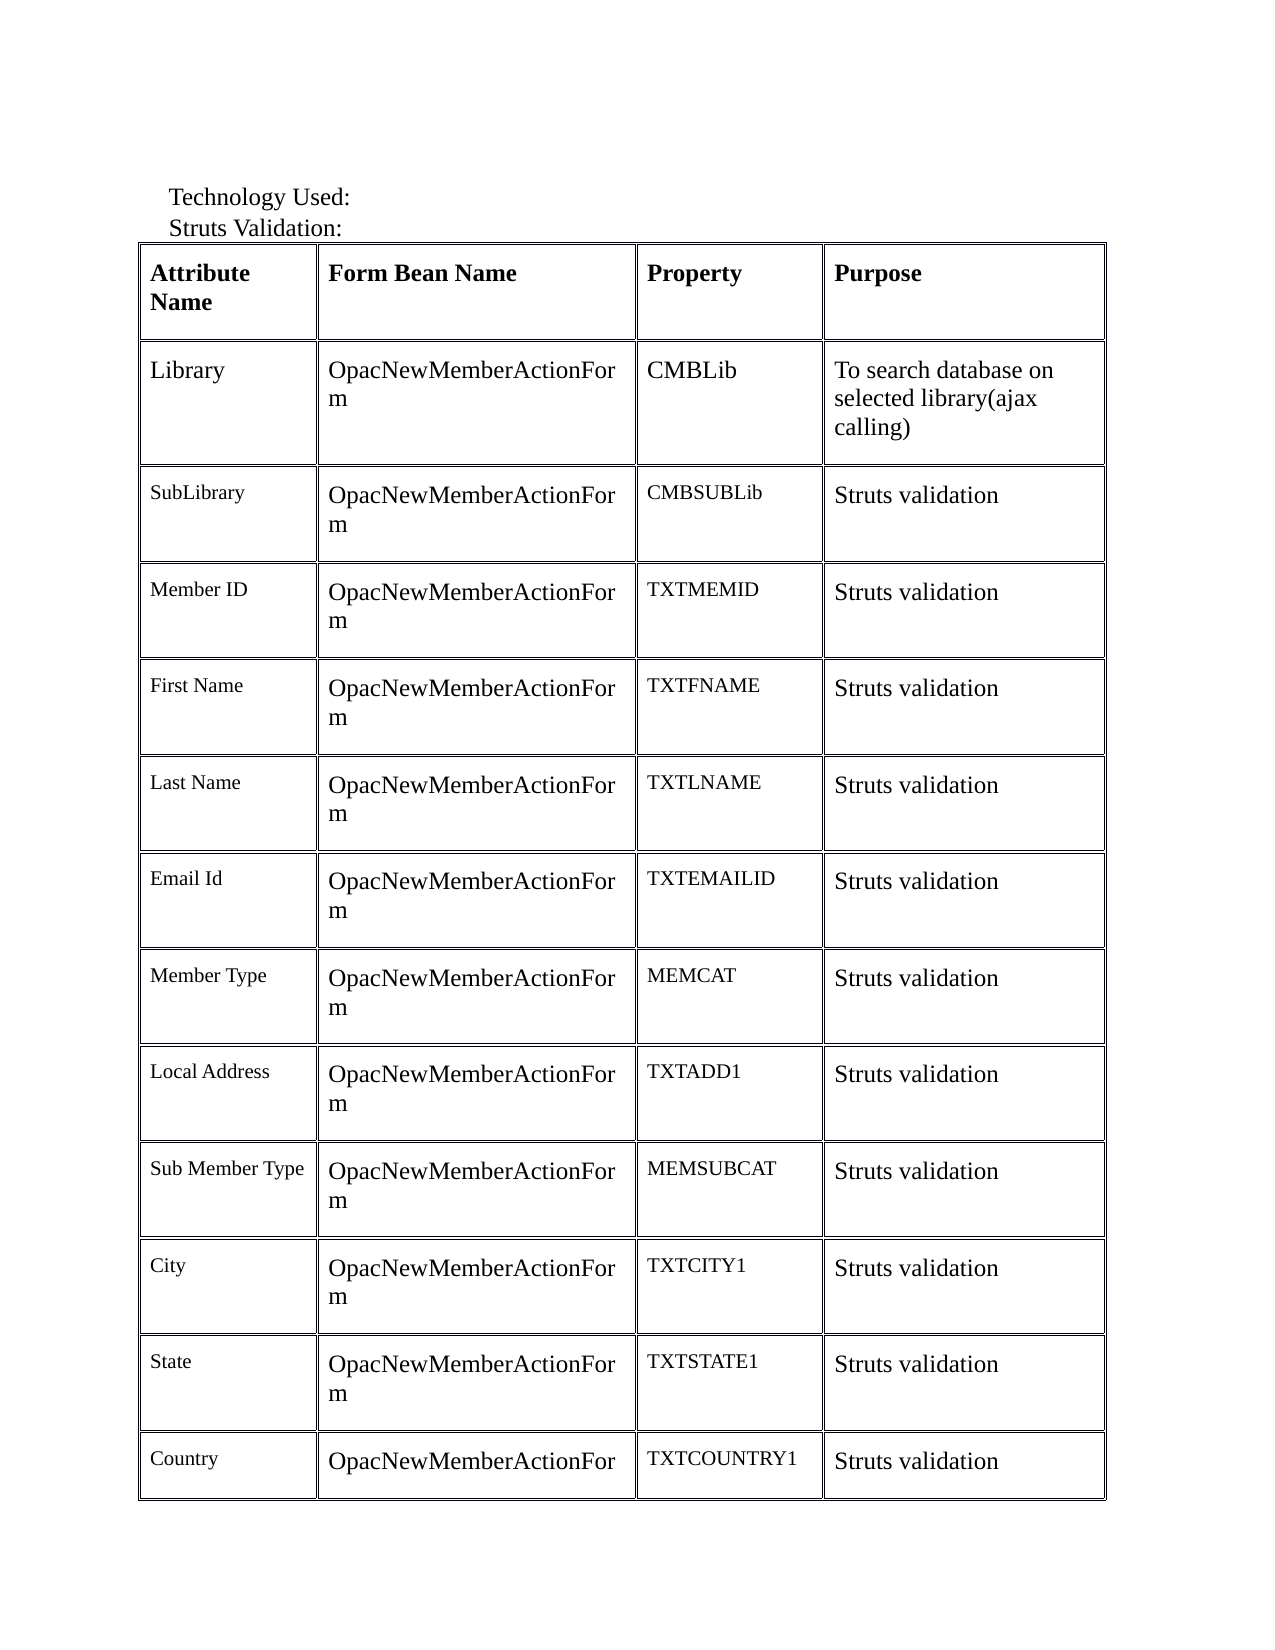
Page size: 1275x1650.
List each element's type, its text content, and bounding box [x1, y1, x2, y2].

table_cell Struts validation [825, 854, 1104, 947]
table_cell To search database on selected library(ajax calling) [825, 342, 1104, 464]
table_cell TXTADD1 [638, 1047, 822, 1140]
table_cell State [141, 1336, 316, 1429]
table_cell Email Id [141, 854, 316, 947]
table_header Form Bean Name [319, 245, 635, 339]
table_cell OpacNewMemberActionForm [319, 660, 635, 754]
table_cell Struts validation [825, 1433, 1104, 1497]
table_cell MEMSUBCAT [638, 1143, 822, 1236]
table_cell Struts validation [825, 467, 1104, 561]
table_cell TXTEMAILID [638, 854, 822, 947]
table_cell Last Name [141, 757, 316, 850]
table_cell Sub Member Type [141, 1143, 316, 1236]
table_cell OpacNewMemberActionForm [319, 1143, 635, 1236]
table_cell Struts validation [825, 660, 1104, 754]
table_cell OpacNewMemberActionForm [319, 1240, 635, 1333]
table_cell OpacNewMemberActionForm [319, 342, 635, 464]
table_cell Struts validation [825, 1240, 1104, 1333]
table_cell Struts validation [825, 950, 1104, 1043]
table_cell Local Address [141, 1047, 316, 1140]
table_cell CMBLib [638, 342, 822, 464]
text Technology Used: [150, 182, 1125, 210]
table_cell City [141, 1240, 316, 1333]
table_cell OpacNewMemberActionForm [319, 1047, 635, 1140]
table_cell OpacNewMemberActionForm [319, 950, 635, 1043]
table_cell OpacNewMemberActionFor [319, 1433, 635, 1497]
table_cell TXTCITY1 [638, 1240, 822, 1333]
table_cell Struts validation [825, 1047, 1104, 1140]
table_cell Struts validation [825, 564, 1104, 657]
table_cell OpacNewMemberActionForm [319, 1336, 635, 1429]
table_cell MEMCAT [638, 950, 822, 1043]
table_cell Struts validation [825, 1143, 1104, 1236]
table_header Purpose [825, 245, 1104, 339]
table_header Attribute Name [141, 245, 316, 339]
table_cell TXTFNAME [638, 660, 822, 754]
table_cell Member Type [141, 950, 316, 1043]
table_cell TXTSTATE1 [638, 1336, 822, 1429]
table_header Property [638, 245, 822, 339]
table_cell Member ID [141, 564, 316, 657]
table_cell Country [141, 1433, 316, 1497]
table_cell OpacNewMemberActionForm [319, 757, 635, 850]
table_cell OpacNewMemberActionForm [319, 854, 635, 947]
table_cell First Name [141, 660, 316, 754]
table_cell Struts validation [825, 1336, 1104, 1429]
table_cell CMBSUBLib [638, 467, 822, 561]
table_cell OpacNewMemberActionForm [319, 467, 635, 561]
table_cell TXTMEMID [638, 564, 822, 657]
table_cell TXTCOUNTRY1 [638, 1433, 822, 1497]
text Struts Validation: [150, 213, 1125, 242]
table_cell SubLibrary [141, 467, 316, 561]
table_cell Struts validation [825, 757, 1104, 850]
table_cell Library [141, 342, 316, 464]
table_cell TXTLNAME [638, 757, 822, 850]
table_cell OpacNewMemberActionForm [319, 564, 635, 657]
